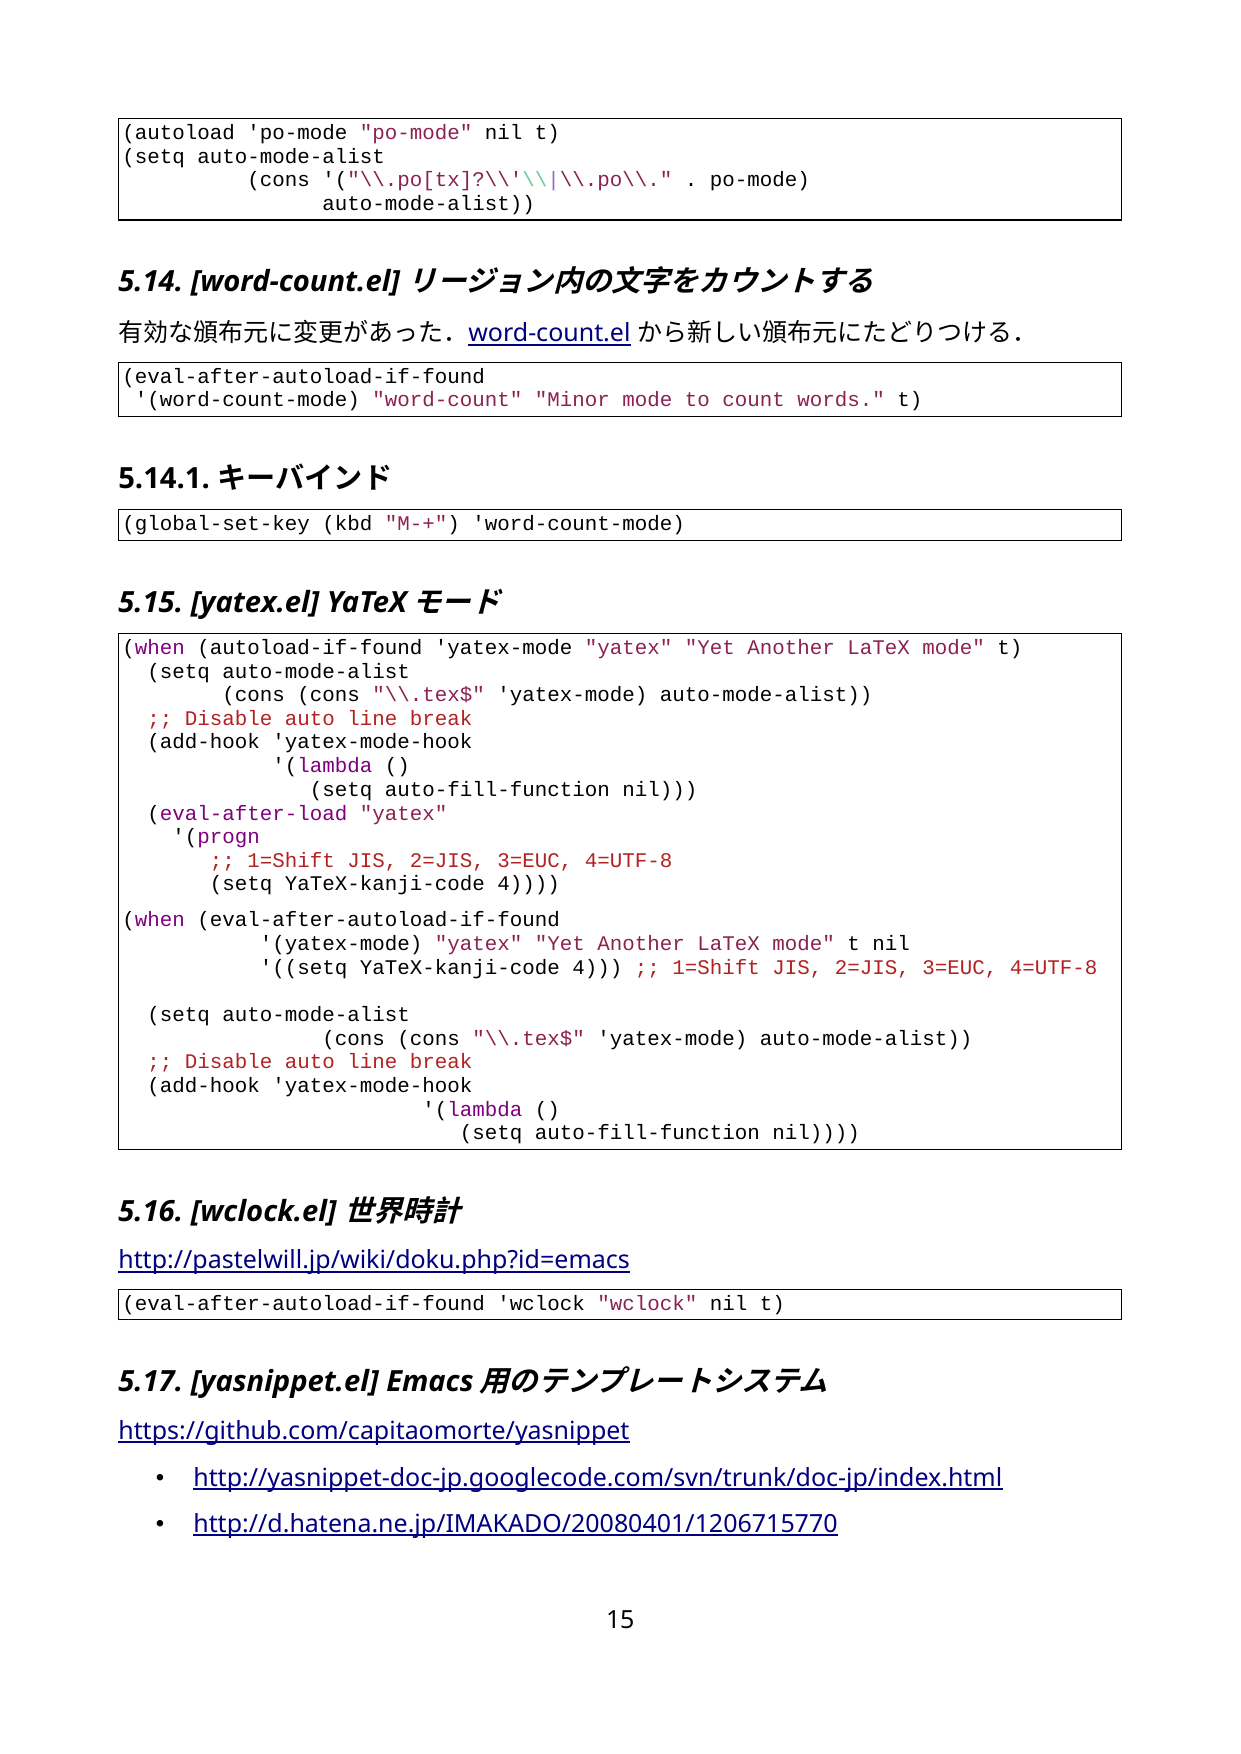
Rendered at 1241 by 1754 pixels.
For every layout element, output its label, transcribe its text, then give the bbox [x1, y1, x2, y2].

text (add-hook 'yatex-mode-hook [119, 1071, 1121, 1095]
text (setq auto-mode-alist [119, 1000, 1121, 1024]
text auto-mode-alist)) [119, 189, 1121, 219]
subtitle [yasnippet.el] Emacs用のテンプレートシステム [118, 1358, 1122, 1400]
text (cons (cons "\\.tex$" 'yatex-mode) auto-mode-alist)) [119, 680, 1121, 704]
text (setq auto-fill-function nil)))) [119, 1118, 1121, 1149]
text ;; 1=Shift JIS, 2=JIS, 3=EUC, 4=UTF-8 [119, 846, 1121, 869]
text (setq auto-mode-alist [119, 657, 1121, 680]
text (cons '("\\.po[tx]?\\'\\|\\.po\\." . po-mode) [119, 165, 1121, 189]
text '(progn [119, 822, 1121, 846]
text (when (autoload-if-found 'yatex-mode "yatex" "Yet Another LaTeX mode" t) [119, 634, 1121, 657]
text (global-set-key (kbd "M-+") 'word-count-mode) [119, 510, 1121, 540]
text (cons (cons "\\.tex$" 'yatex-mode) auto-mode-alist)) [119, 1024, 1121, 1047]
text (eval-after-autoload-if-found 'wclock "wclock" nil t) [119, 1290, 1121, 1319]
text '((setq YaTeX-kanji-code 4))) ;; 1=Shift JIS, 2=JIS, 3=EUC, 4=UTF-8 [119, 953, 1121, 976]
text (eval-after-load "yatex" [119, 798, 1121, 822]
subtitle [yatex.el] YaTeXモード [118, 578, 1122, 621]
text (when (eval-after-autoload-if-found [119, 906, 1121, 929]
text '(lambda () [119, 1095, 1121, 1118]
text '(yatex-mode) "yatex" "Yet Another LaTeX mode" t nil [119, 929, 1121, 953]
text ;; Disable auto line break [119, 1047, 1121, 1071]
text (autoload 'po-mode "po-mode" nil t) [119, 119, 1121, 142]
text ;; Disable auto line break [119, 704, 1121, 728]
subtitle [wclock.el] 世界時計 [118, 1187, 1122, 1230]
text (setq auto-fill-function nil))) [119, 775, 1121, 798]
text https://github.com/capitaomorte/yasnippet [118, 1413, 1122, 1447]
text (add-hook 'yatex-mode-hook [119, 728, 1121, 751]
list http://d.hatena.ne.jp/IMAKADO/20080401/1206715770 [156, 1506, 1122, 1540]
subtitle [word-count.el] リージョン内の文字をカウントする [118, 258, 1122, 300]
text '(lambda () [119, 751, 1121, 775]
subtitle キーバインド [118, 454, 1122, 497]
text (eval-after-autoload-if-found [119, 363, 1121, 385]
text '(word-count-mode) "word-count" "Minor mode to count words." t) [119, 385, 1121, 416]
text (setq YaTeX-kanji-code 4)))) [119, 869, 1121, 897]
text (setq auto-mode-alist [119, 142, 1121, 165]
text http://pastelwill.jp/wiki/doku.php?id=emacs [118, 1242, 1122, 1276]
text 有効な頒布元に変更があった．word-count.el から新しい頒布元にたどりつける． [118, 313, 1122, 349]
list http://yasnippet-doc-jp.googlecode.com/svn/trunk/doc-jp/index.html [156, 1459, 1122, 1493]
